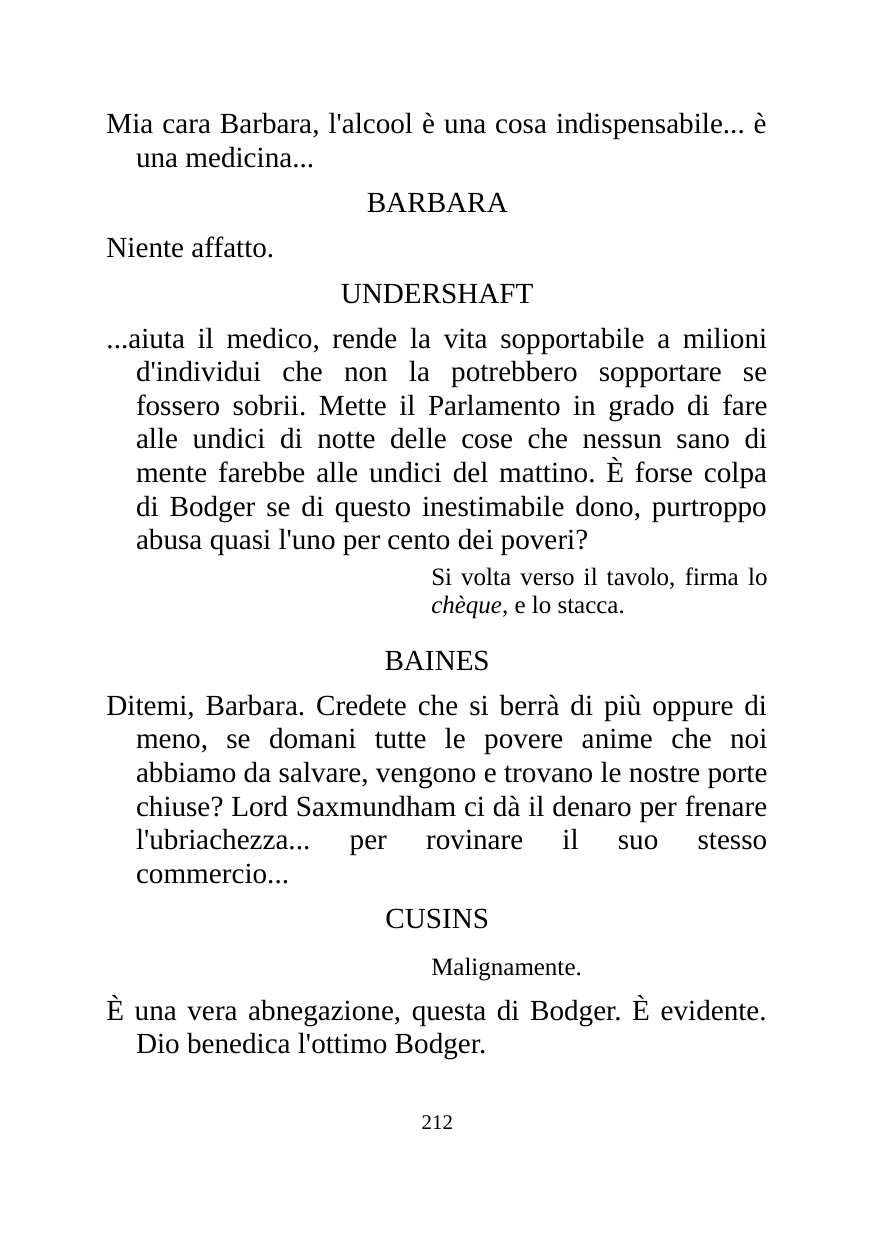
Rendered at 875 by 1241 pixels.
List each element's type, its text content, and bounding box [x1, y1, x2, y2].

text UNDERSHAFT [106, 276, 768, 309]
text Mia cara Barbara, l'alcool è una cosa indispensabile... è una medicina... [106, 106, 768, 173]
text ...aiuta il medico, rende la vita sopportabile a milioni d'individui che non la potrebbero sopportare se fossero sobrii. Mette il Parlamento in grado di fare alle undici di notte delle cose che nessun sano di mente farebbe alle undici del mattino. È forse colpa di Bodger se di questo inestimabile dono, purtroppo abusa quasi l'uno per cento dei poveri? [106, 321, 768, 556]
text BAINES [106, 643, 768, 676]
text Si volta verso il tavolo, firma lo chèque, e lo stacca. [431, 562, 768, 619]
text Niente affatto. [106, 230, 768, 264]
text Ditemi, Barbara. Credete che si berrà di più oppure di meno, se domani tutte le povere anime che noi abbiamo da salvare, vengono e trovano le nostre porte chiuse? Lord Saxmundham ci dà il denaro per frenare l'ubriachezza... per rovinare il suo stesso commercio... [106, 688, 768, 889]
text CUSINS [106, 901, 768, 935]
text È una vera abnegazione, questa di Bodger. È evidente. Dio benedica l'ottimo Bodger. [106, 993, 768, 1060]
text BARBARA [106, 185, 768, 219]
text Malignamente. [431, 952, 768, 981]
